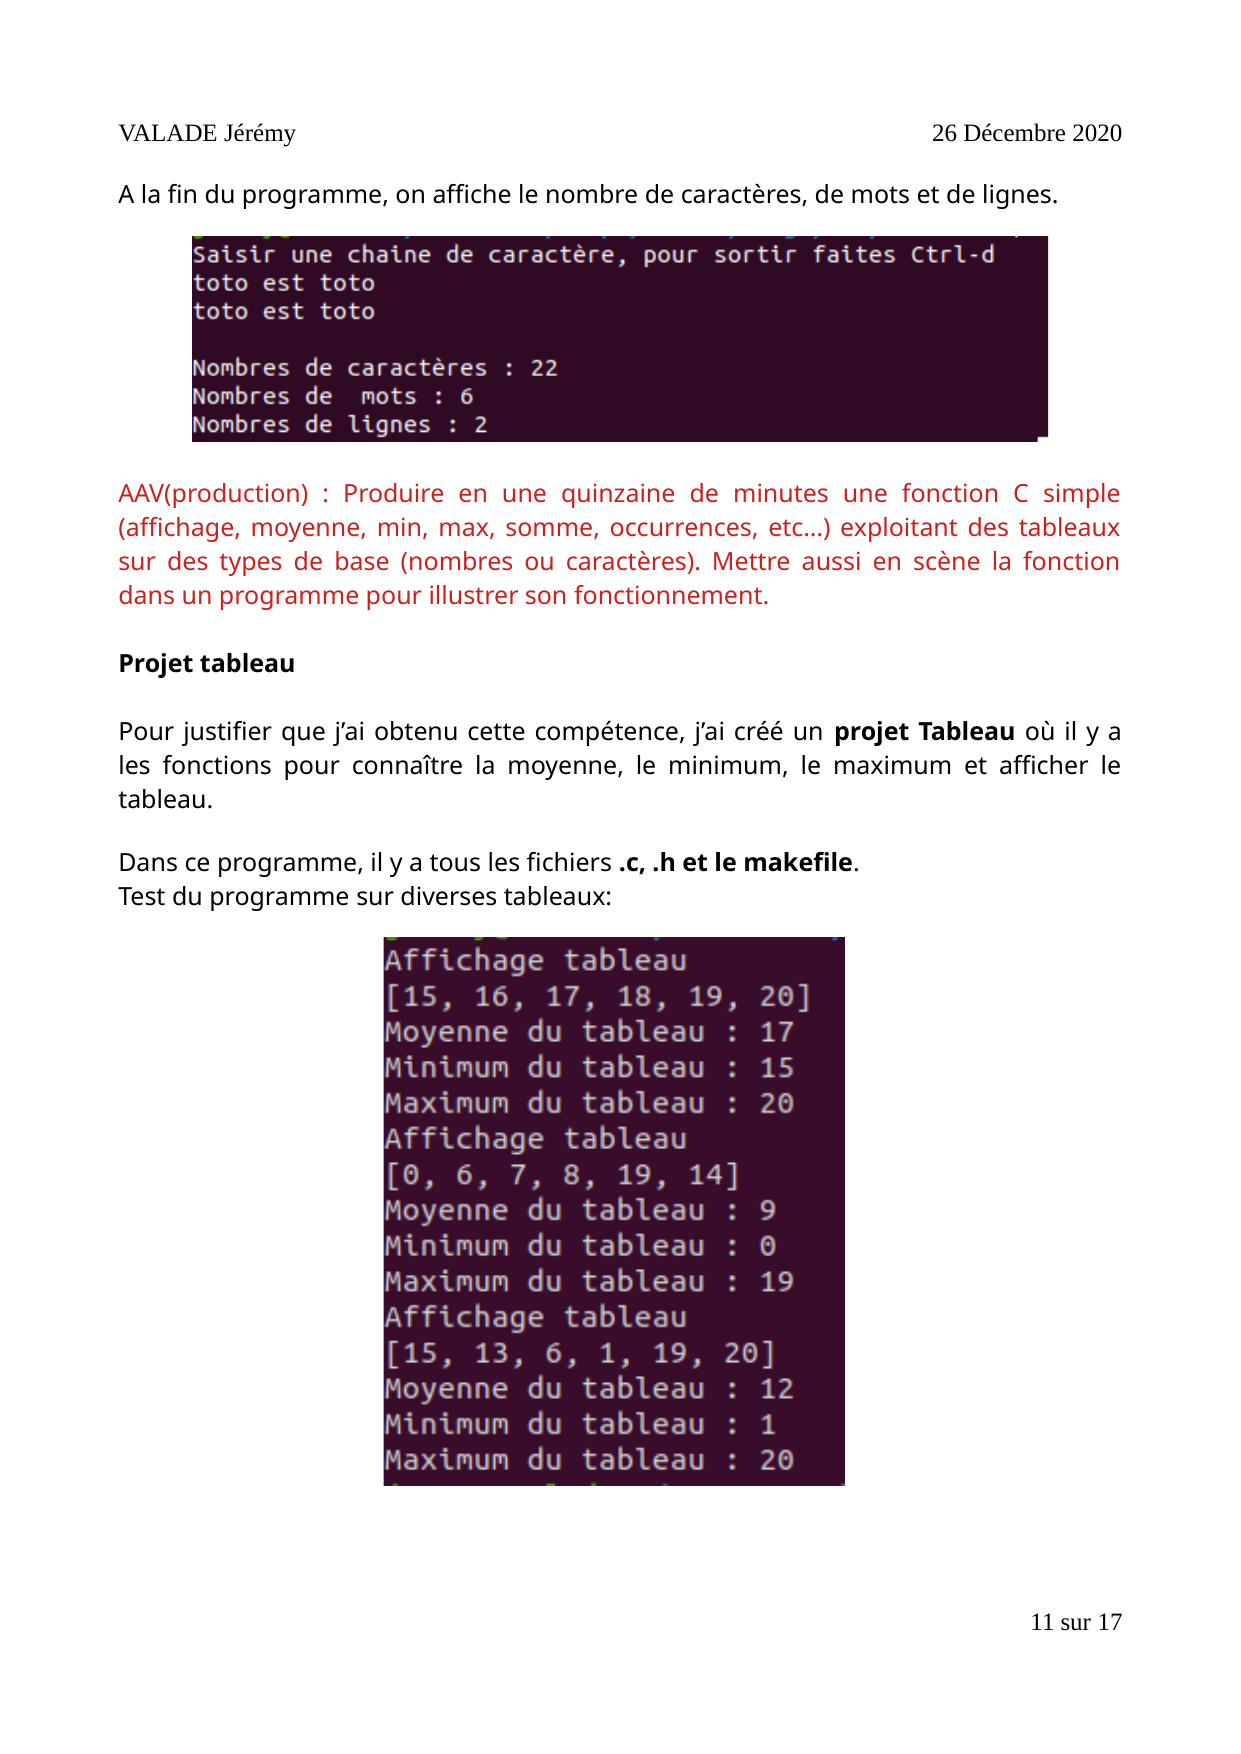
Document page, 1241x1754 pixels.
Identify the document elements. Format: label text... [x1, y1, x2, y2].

text Test du programme sur diverses tableaux: [118, 879, 1122, 913]
text AAV(production) : Produire en une quinzaine de minutes une fonction C simple (affichage, moyenne, min, max, somme, occurrences, etc…) exploitant des tableaux sur des types de base (nombres ou caractères). Mettre aussi en scène la fonction dans un programme pour illustrer son fonctionnement. [118, 475, 1122, 611]
text A la fin du programme, on affiche le nombre de caractères, de mots et de lignes. [118, 176, 1122, 210]
text Projet tableau [118, 646, 1122, 679]
text Pour justifier que j’ai obtenu cette compétence, j’ai créé un projet Tableau où il y a les fonctions pour connaître la moyenne, le minimum, le maximum et afficher le tableau. [118, 714, 1122, 816]
picture [383, 937, 845, 1486]
text Dans ce programme, il y a tous les fichiers .c, .h et le makefile. [118, 844, 1122, 879]
picture [192, 236, 1049, 442]
